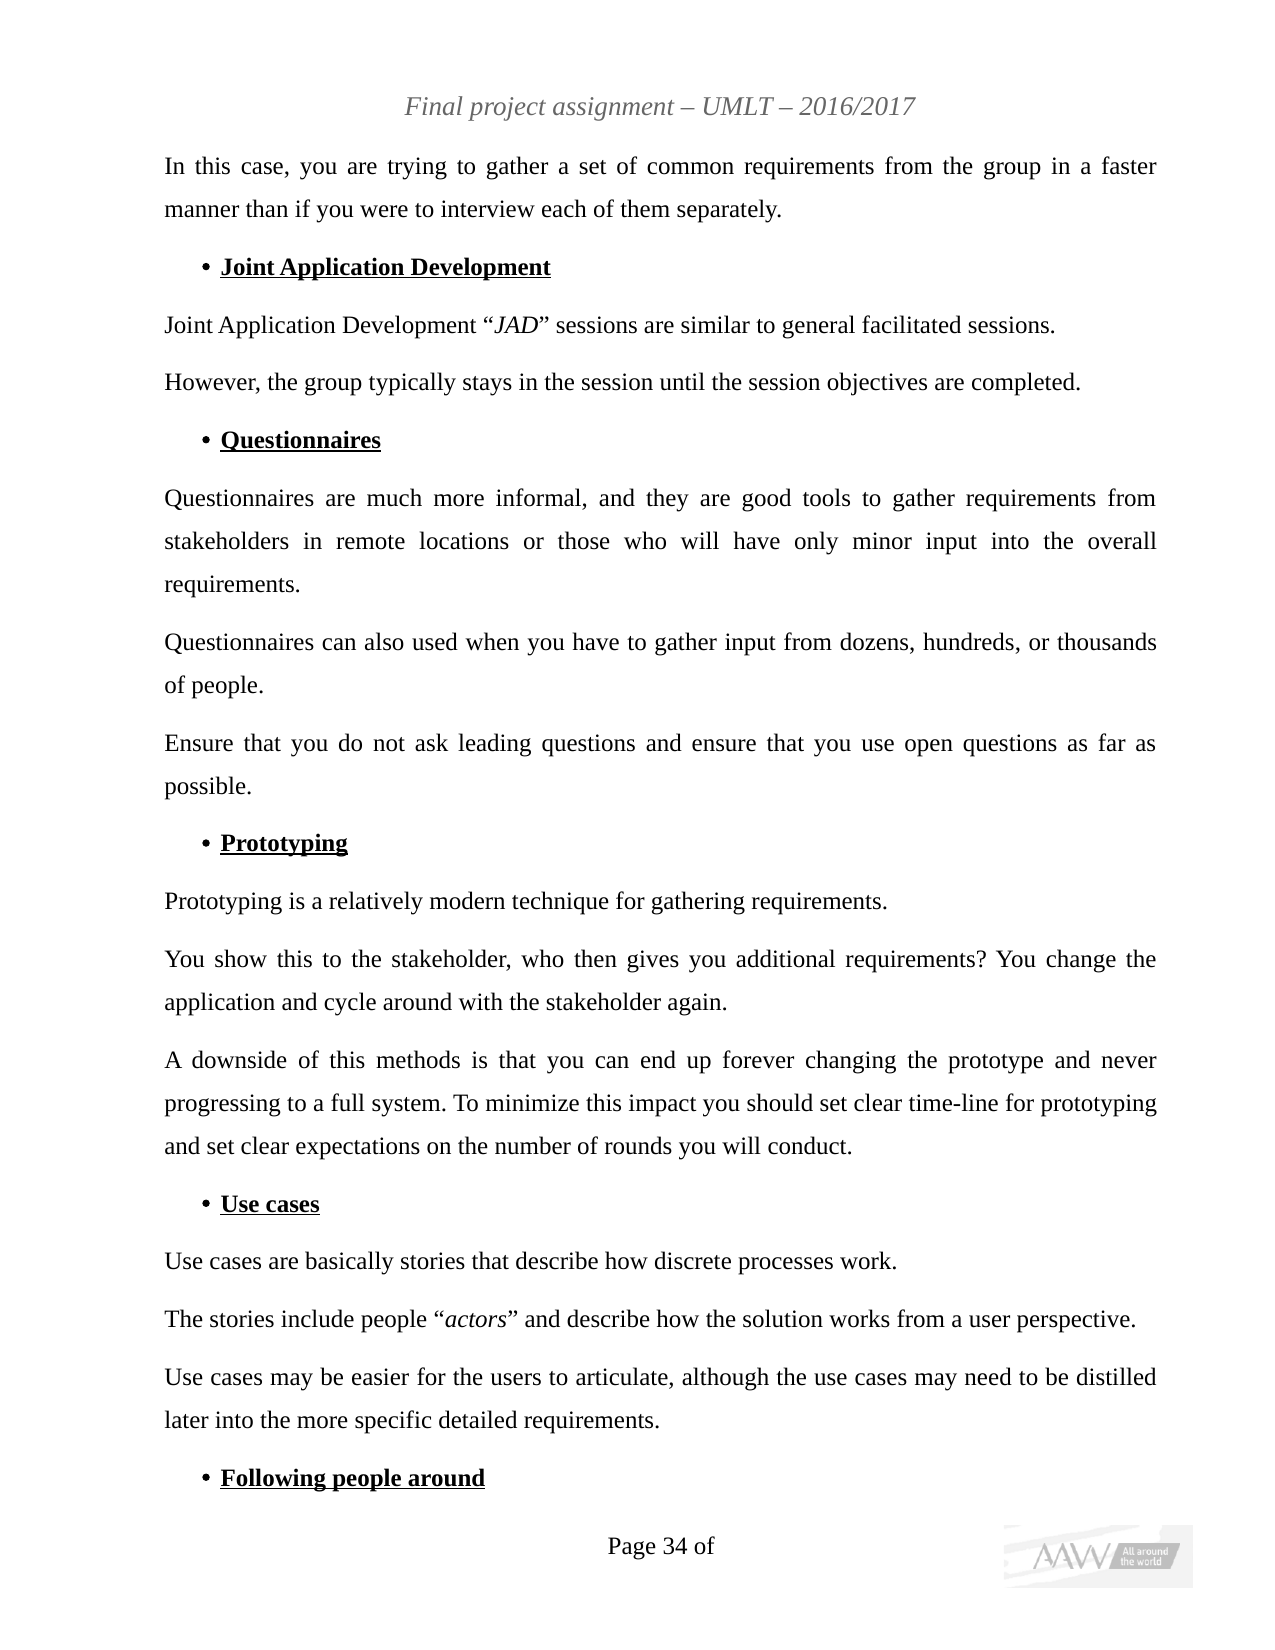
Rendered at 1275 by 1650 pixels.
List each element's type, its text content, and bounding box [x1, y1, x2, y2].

text Questionnaires are much more informal, and they are good tools to gather requirements from stakeholders in remote locations or those who will have only minor input into the overall requirements. [164, 483, 1158, 598]
text Ensure that you do not ask leading questions and ensure that you use open questions as far as possible. [164, 728, 1158, 799]
text In this case, you are trying to gather a set of common requirements from the group in a faster manner than if you were to interview each of them separately. [164, 151, 1158, 223]
text You show this to the stakeholder, who then gives you additional requirements? You change the application and cycle around with the stakeholder again. [164, 944, 1158, 1016]
list Joint Application Development [202, 252, 1158, 281]
text However, the group typically stays in the session until the session objectives are completed. [164, 367, 1158, 396]
text Questionnaires can also used when you have to gather input from dozens, hundreds, or thousands of people. [164, 627, 1158, 699]
picture [1003, 1525, 1193, 1588]
list Use cases [202, 1189, 1158, 1217]
text Joint Application Development “JAD” sessions are similar to general facilitated sessions. [164, 310, 1158, 338]
text Prototyping is a relatively modern technique for gathering requirements. [164, 886, 1158, 915]
list Following people around [202, 1463, 1158, 1491]
list Questionnaires [202, 425, 1158, 454]
text The stories include people “actors” and describe how the solution works from a user perspective. [164, 1304, 1158, 1333]
list Prototyping [202, 828, 1158, 857]
text A downside of this methods is that you can end up forever changing the prototype and never progressing to a full system. To minimize this impact you should set clear time-line for prototyping and set clear expectations on the number of rounds you will conduct. [164, 1045, 1158, 1160]
text Use cases may be easier for the users to articulate, although the use cases may need to be distilled later into the more specific detailed requirements. [164, 1362, 1158, 1434]
text Use cases are basically stories that describe how discrete processes work. [164, 1246, 1158, 1275]
